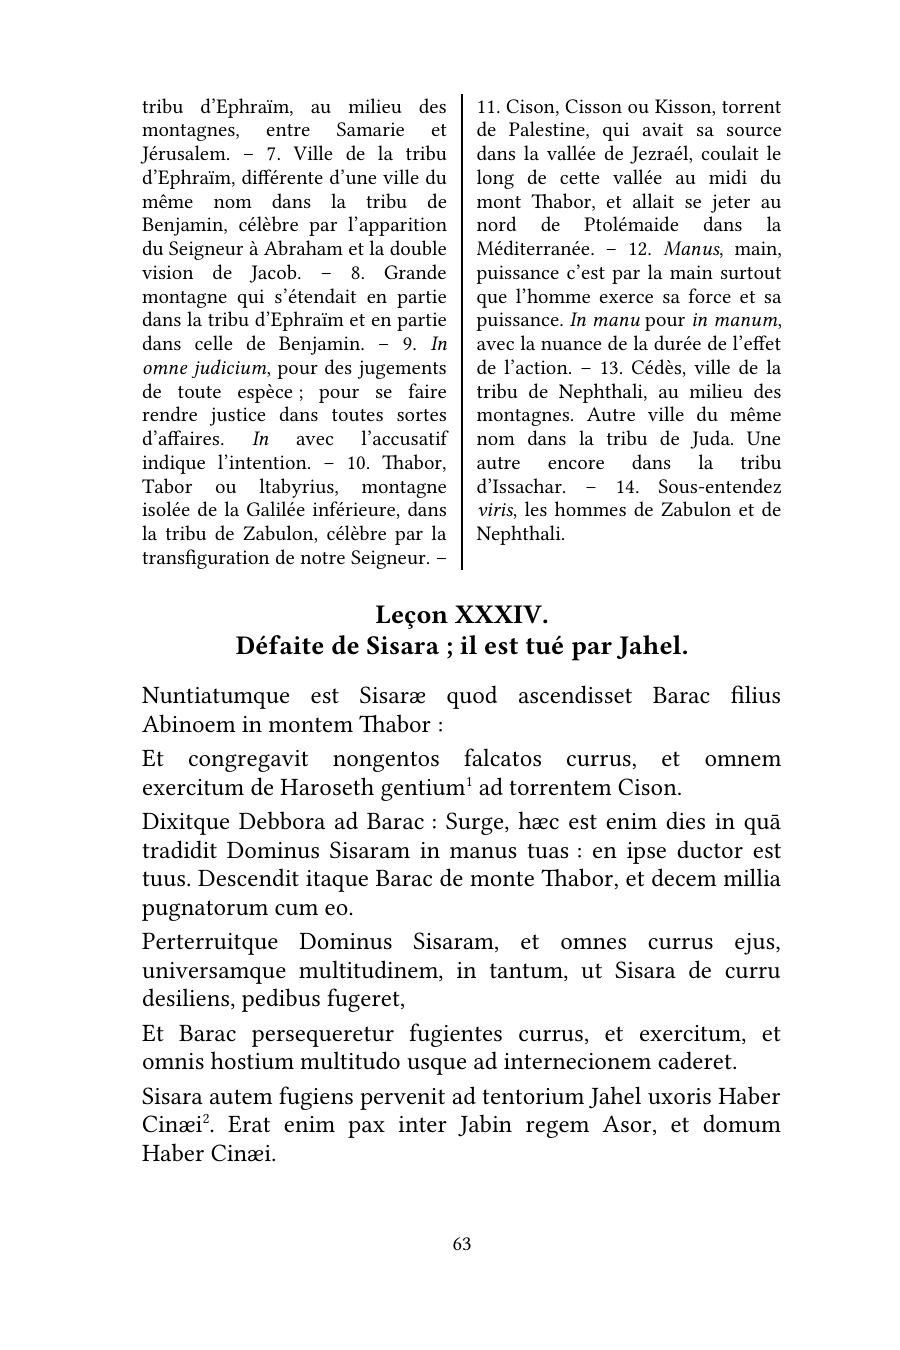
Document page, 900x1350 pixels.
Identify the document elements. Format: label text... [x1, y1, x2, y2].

text 11. Cison, Cisson ou Kisson, torrent de Palestine, qui avait sa source dans la vallée de Jezraél, coulait le long de cette vallée au midi du mont Thabor, et allait se jeter au nord de Ptolémaide dans la Méditerranée. – 12. Manus, main, puissance c’est par la main surtout que l’homme exerce sa force et sa puissance. In manu pour in manum, avec la nuance de la durée de l’effet de l’action. – 13. Cédès, ville de la tribu de Nephthali, au milieu des montagnes. Autre ville du même nom dans la tribu de Juda. Une autre encore dans la tribu d’Issachar. – 14. Sous-entendez viris, les hommes de Zabulon et de Nephthali. [476, 94, 782, 546]
text Nuntiatumque est Sisaræ quod ascendisset Barac filius Abinoem in montem Thabor : [142, 682, 782, 739]
text Leçon XXXIV. Défaite de Sisara ; il est tué par Jahel. [142, 599, 782, 661]
text Dixitque Debbora ad Barac : Surge, hæc est enim dies in quā tradidit Dominus Sisaram in manus tuas : en ipse ductor est tuus. Descendit itaque Barac de monte Thabor, et decem millia pugnatorum cum eo. [142, 807, 782, 922]
text Et congregavit nongentos falcatos currus, et omnem exercitum de Haroseth gentium1 ad torrentem Cison. [142, 744, 782, 802]
text Et Barac persequeretur fugientes currus, et exercitum, et omnis hostium multitudo usque ad internecionem caderet. [142, 1019, 782, 1076]
text Sisara autem fugiens pervenit ad tentorium Jahel uxoris Haber Cinæi2. Erat enim pax inter Jabin regem Asor, et domum Haber Cinæi. [142, 1082, 782, 1167]
text Perterruitque Dominus Sisaram, et omnes currus ejus, universamque multitudinem, in tantum, ut Sisara de curru desiliens, pedibus fugeret, [142, 927, 782, 1013]
text tribu d’Ephraïm, au milieu des montagnes, entre Samarie et Jérusalem. – 7. Ville de la tribu d’Ephraïm, différente d’une ville du même nom dans la tribu de Benjamin, célèbre par l’apparition du Seigneur à Abraham et la double vision de Jacob. – 8. Grande montagne qui s’étendait en partie dans la tribu d’Ephraïm et en partie dans celle de Benjamin. – 9. In omne judicium, pour des jugements de toute espèce ; pour se faire rendre justice dans toutes sortes d’affaires. In avec l’accusatif indique l’intention. – 10. Thabor, Tabor ou ltabyrius, montagne isolée de la Galilée inférieure, dans la tribu de Zabulon, célèbre par la transfiguration de notre Seigneur. – [142, 94, 447, 569]
